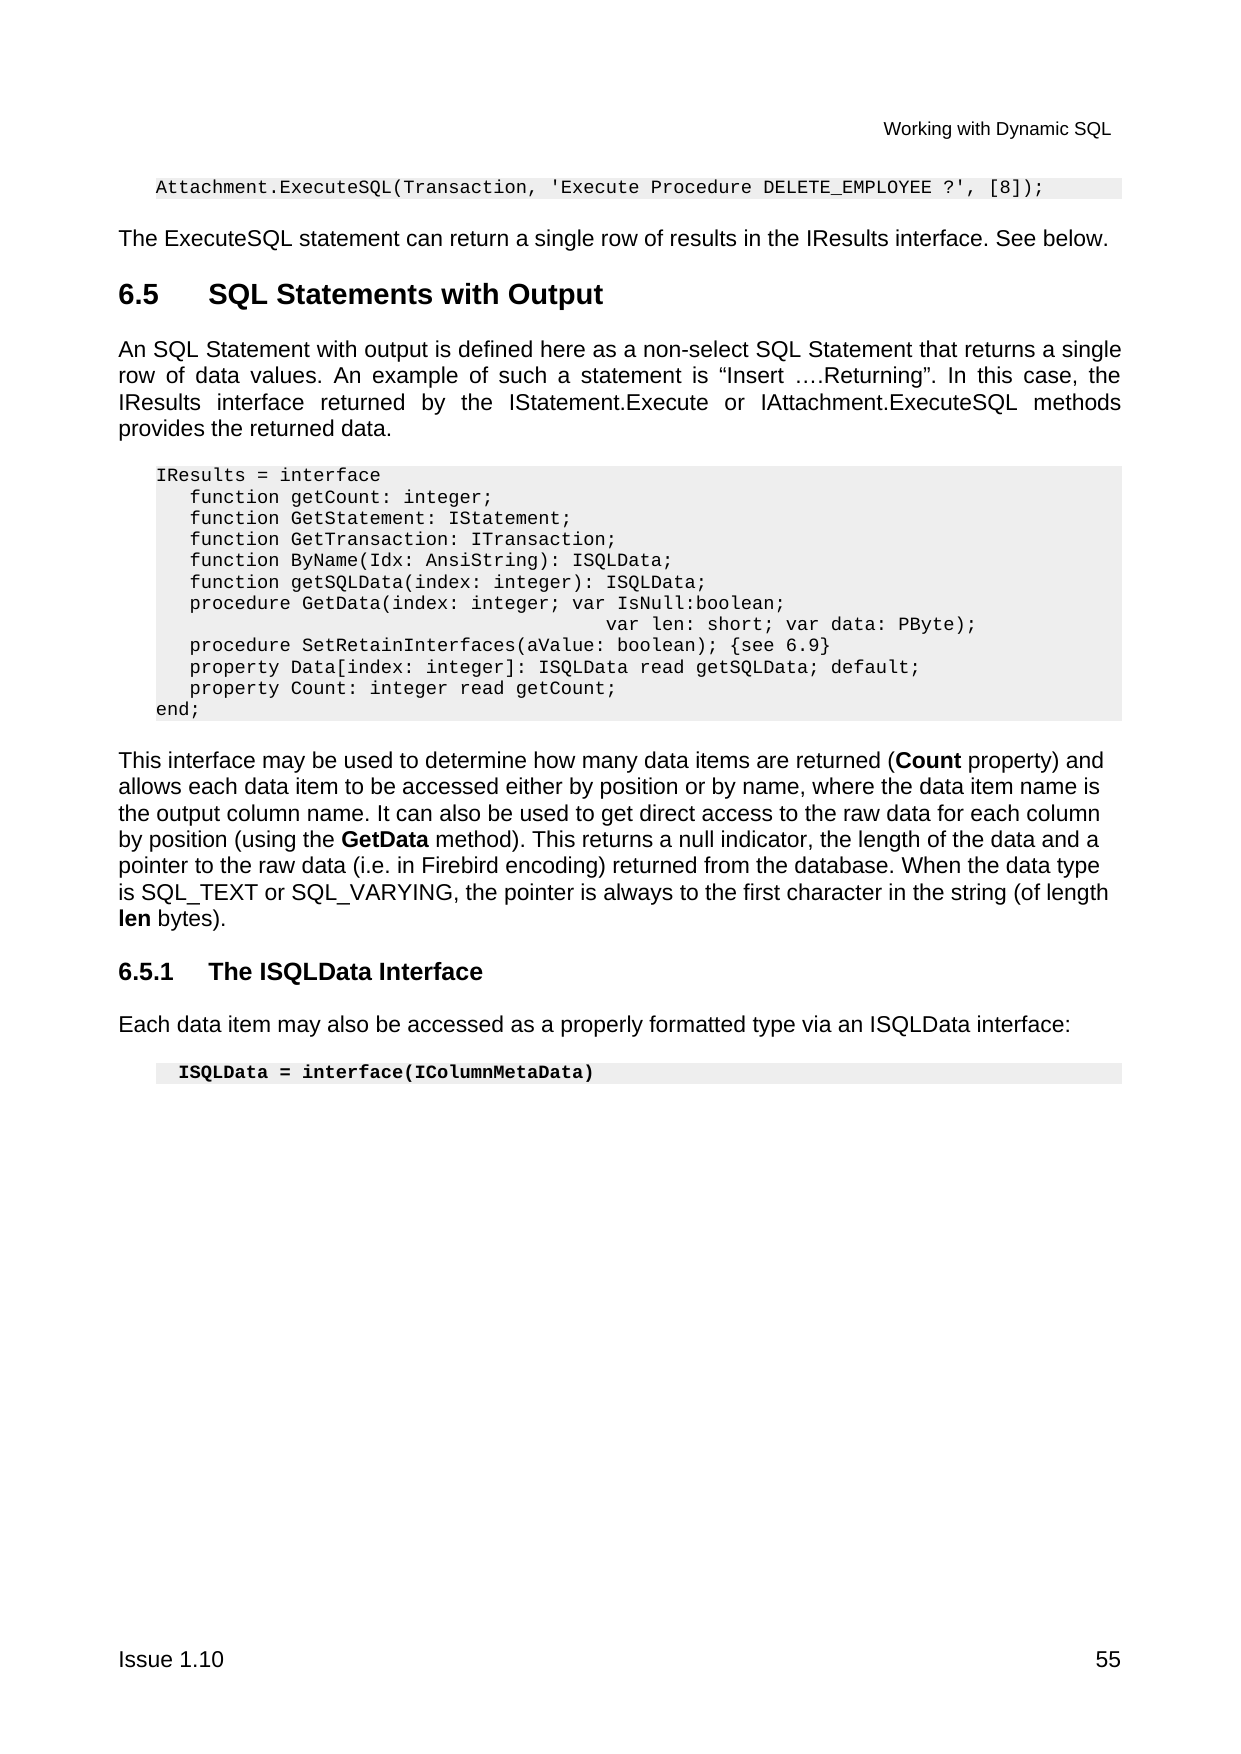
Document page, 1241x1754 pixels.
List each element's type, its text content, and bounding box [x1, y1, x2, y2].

text The ExecuteSQL statement can return a single row of results in the IResults interface. See below. [118, 225, 1122, 251]
text function ByName(Idx: AnsiString): ISQLData; [156, 551, 1122, 572]
text property Data[index: integer]: ISQLData read getSQLData; default; [156, 657, 1122, 679]
text IResults = interface [156, 466, 1122, 487]
text This interface may be used to determine how many data items are returned (Count property) and allows each data item to be accessed either by position or by name, where the data item name is the output column name. It can also be used to get direct access to the raw data for each column by position (using the GetData method). This returns a null indicator, the length of the data and a pointer to the raw data (i.e. in Firebird encoding) returned from the database. When the data type is SQL_TEXT or SQL_VARYING, the pointer is always to the first character in the string (of length len bytes). [118, 747, 1122, 931]
text ISQLData = interface(IColumnMetaData) [156, 1063, 1122, 1084]
text property Count: integer read getCount; [156, 679, 1122, 700]
subtitle SQL Statements with Output [118, 277, 1122, 310]
text function getSQLData(index: integer): ISQLData; [156, 572, 1122, 594]
text function GetStatement: IStatement; [156, 509, 1122, 530]
text An SQL Statement with output is defined here as a non-select SQL Statement that returns a single row of data values. An example of such a statement is “Insert ….Returning”. In this case, the IResults interface returned by the IStatement.Execute or IAttachment.ExecuteSQL methods provides the returned data. [118, 336, 1122, 441]
text Each data item may also be accessed as a properly formatted type via an ISQLData interface: [118, 1011, 1122, 1037]
text var len: short; var data: PByte); [156, 615, 1122, 636]
text Attachment.ExecuteSQL(Transaction, 'Execute Procedure DELETE_EMPLOYEE ?', [8]); [156, 178, 1122, 199]
text end; [156, 700, 1122, 721]
text procedure GetData(index: integer; var IsNull:boolean; [156, 594, 1122, 615]
text procedure SetRetainInterfaces(aValue: boolean); {see 6.9} [156, 636, 1122, 657]
text function GetTransaction: ITransaction; [156, 530, 1122, 551]
subtitle The ISQLData Interface [118, 957, 1122, 986]
text function getCount: integer; [156, 487, 1122, 509]
